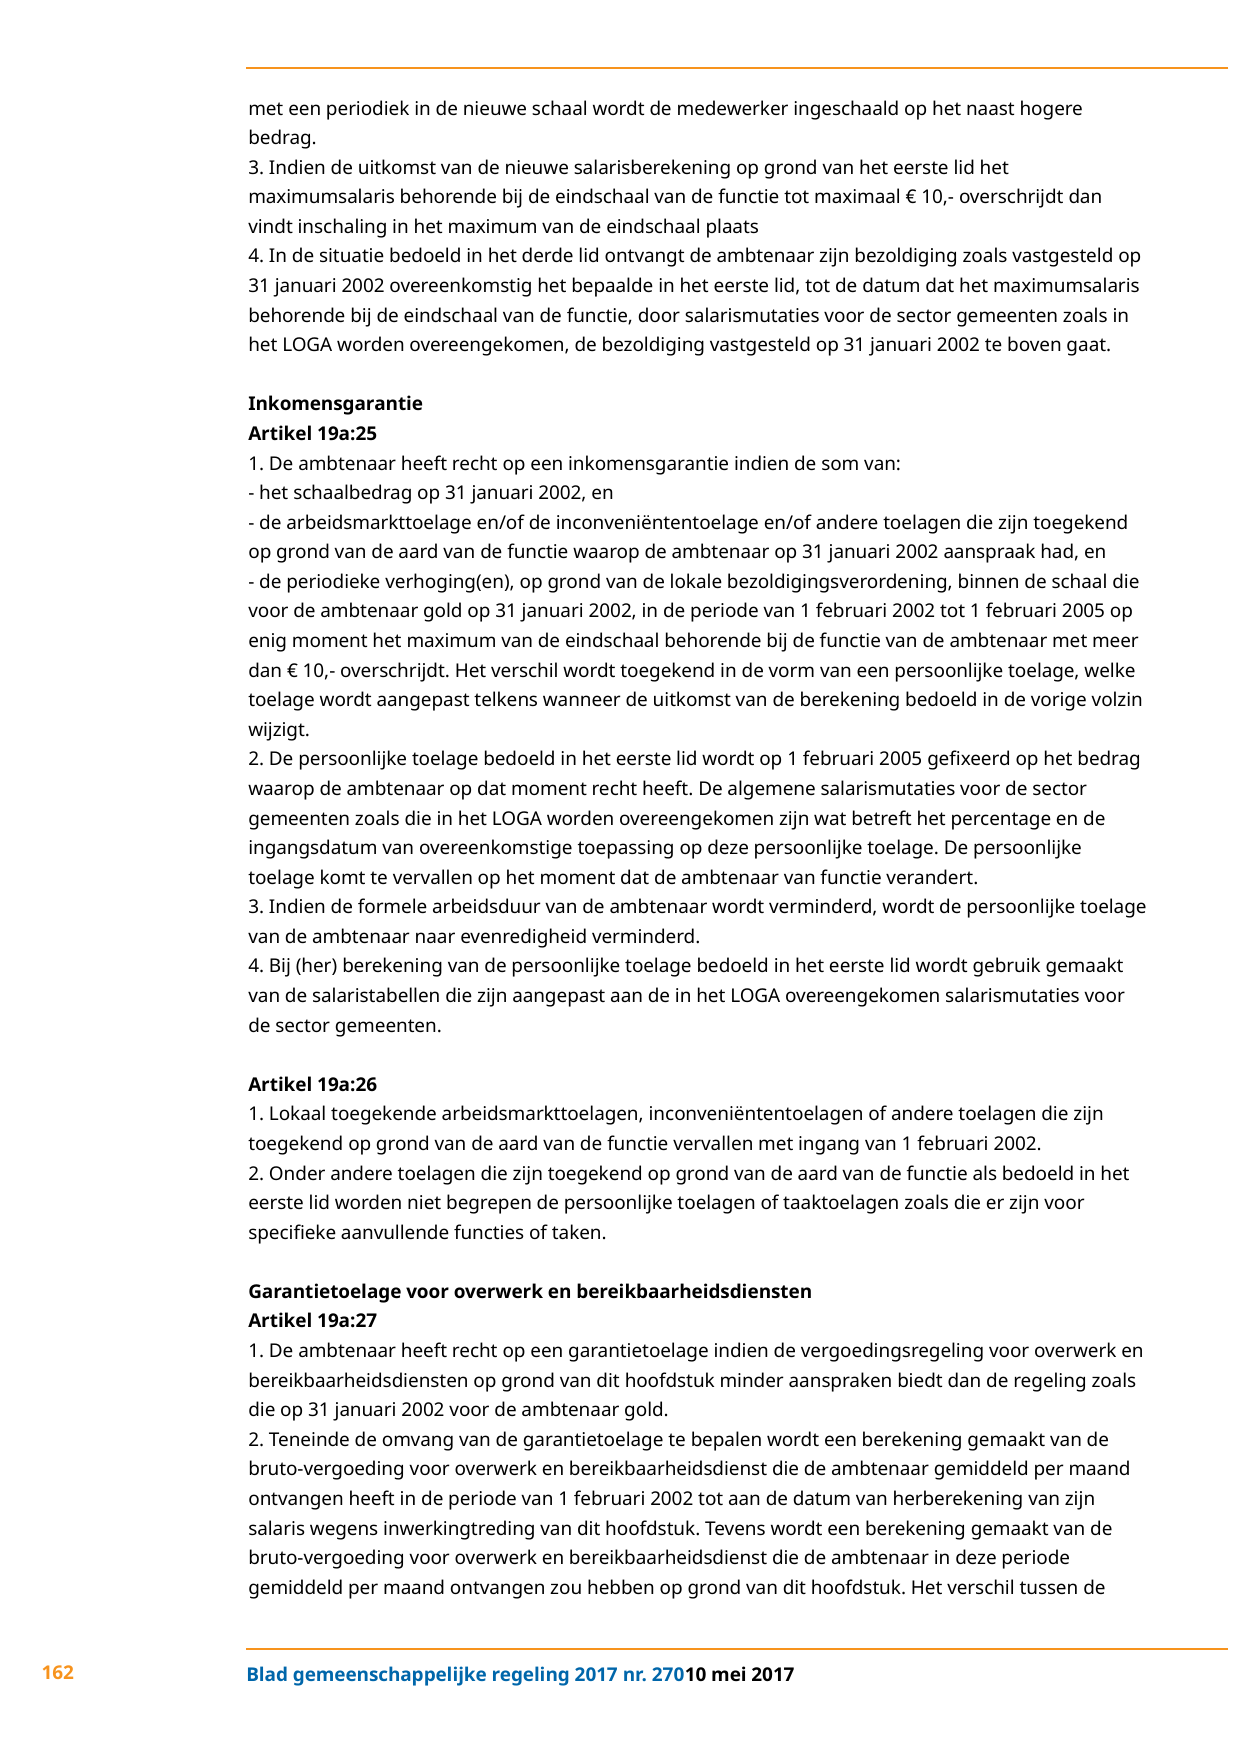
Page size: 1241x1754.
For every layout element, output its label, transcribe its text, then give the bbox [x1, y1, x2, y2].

text 2. De persoonlijke toelage bedoeld in het eerste lid wordt op 1 februari 2005 gefixeerd op het bedrag waarop de ambtenaar op dat moment recht heeft. De algemene salarismutaties voor de sector gemeenten zoals die in het LOGA worden overeengekomen zijn wat betreft het percentage en de ingangsdatum van overeenkomstige toepassing op deze persoonlijke toelage. De persoonlijke toelage komt te vervallen op het moment dat de ambtenaar van functie verandert. [248, 746, 1152, 890]
text 1. De ambtenaar heeft recht op een inkomensgarantie indien de som van: [248, 450, 1152, 476]
text Artikel 19a:26 [248, 1071, 1152, 1097]
text 4. Bij (her) berekening van de persoonlijke toelage bedoeld in het eerste lid wordt gebruik gemaakt van de salaristabellen die zijn aangepast aan de in het LOGA overeengekomen salarismutaties voor de sector gemeenten. [248, 953, 1152, 1038]
text Artikel 19a:27 [248, 1308, 1152, 1333]
text Garantietoelage voor overwerk en bereikbaarheidsdiensten [248, 1278, 1152, 1304]
text 4. In de situatie bedoeld in het derde lid ontvangt de ambtenaar zijn bezoldiging zoals vastgesteld op 31 januari 2002 overeenkomstig het bepaalde in het eerste lid, tot de datum dat het maximumsalaris behorende bij de eindschaal van de functie, door salarismutaties voor de sector gemeenten zoals in het LOGA worden overeengekomen, de bezoldiging vastgesteld op 31 januari 2002 te boven gaat. [248, 243, 1152, 357]
text - het schaalbedrag op 31 januari 2002, en [248, 479, 1152, 505]
text 3. Indien de formele arbeidsduur van de ambtenaar wordt verminderd, wordt de persoonlijke toelage van de ambtenaar naar evenredigheid verminderd. [248, 893, 1152, 949]
text met een periodiek in de nieuwe schaal wordt de medewerker ingeschaald op het naast hogere bedrag. [248, 95, 1152, 150]
text 2. Onder andere toelagen die zijn toegekend op grond van de aard van de functie als bedoeld in het eerste lid worden niet begrepen de persoonlijke toelagen of taaktoelagen zoals die er zijn voor specifieke aanvullende functies of taken. [248, 1160, 1152, 1245]
text 3. Indien de uitkomst van de nieuwe salarisberekening op grond van het eerste lid het maximumsalaris behorende bij de eindschaal van de functie tot maximaal € 10,- overschrijdt dan vindt inschaling in het maximum van de eindschaal plaats [248, 154, 1152, 239]
text 1. Lokaal toegekende arbeidsmarkttoelagen, inconveniëntentoelagen of andere toelagen die zijn toegekend op grond van de aard van de functie vervallen met ingang van 1 februari 2002. [248, 1101, 1152, 1156]
text Inkomensgarantie [248, 391, 1152, 416]
picture [41, 47, 231, 172]
text - de arbeidsmarkttoelage en/of de inconveniëntentoelage en/of andere toelagen die zijn toegekend op grond van de aard van de functie waarop de ambtenaar op 31 januari 2002 aanspraak had, en [248, 509, 1152, 564]
text 2. Teneinde de omvang van de garantietoelage te bepalen wordt een berekening gemaakt van de bruto-vergoeding voor overwerk en bereikbaarheidsdienst die de ambtenaar gemiddeld per maand ontvangen heeft in de periode van 1 februari 2002 tot aan de datum van herberekening van zijn salaris wegens inwerkingtreding van dit hoofdstuk. Tevens wordt een berekening gemaakt van de bruto-vergoeding voor overwerk en bereikbaarheidsdienst die de ambtenaar in deze periode gemiddeld per maand ontvangen zou hebben op grond van dit hoofdstuk. Het verschil tussen de [248, 1426, 1152, 1600]
text - de periodieke verhoging(en), op grond van de lokale bezoldigingsverordening, binnen de schaal die voor de ambtenaar gold op 31 januari 2002, in de periode van 1 februari 2002 tot 1 februari 2005 op enig moment het maximum van de eindschaal behorende bij de functie van de ambtenaar met meer dan € 10,- overschrijdt. Het verschil wordt toegekend in de vorm van een persoonlijke toelage, welke toelage wordt aangepast telkens wanneer de uitkomst van de berekening bedoeld in de vorige volzin wijzigt. [248, 568, 1152, 742]
text Artikel 19a:25 [248, 420, 1152, 446]
text 1. De ambtenaar heeft recht op een garantietoelage indien de vergoedingsregeling voor overwerk en bereikbaarheidsdiensten op grond van dit hoofdstuk minder aanspraken biedt dan de regeling zoals die op 31 januari 2002 voor de ambtenaar gold. [248, 1337, 1152, 1422]
